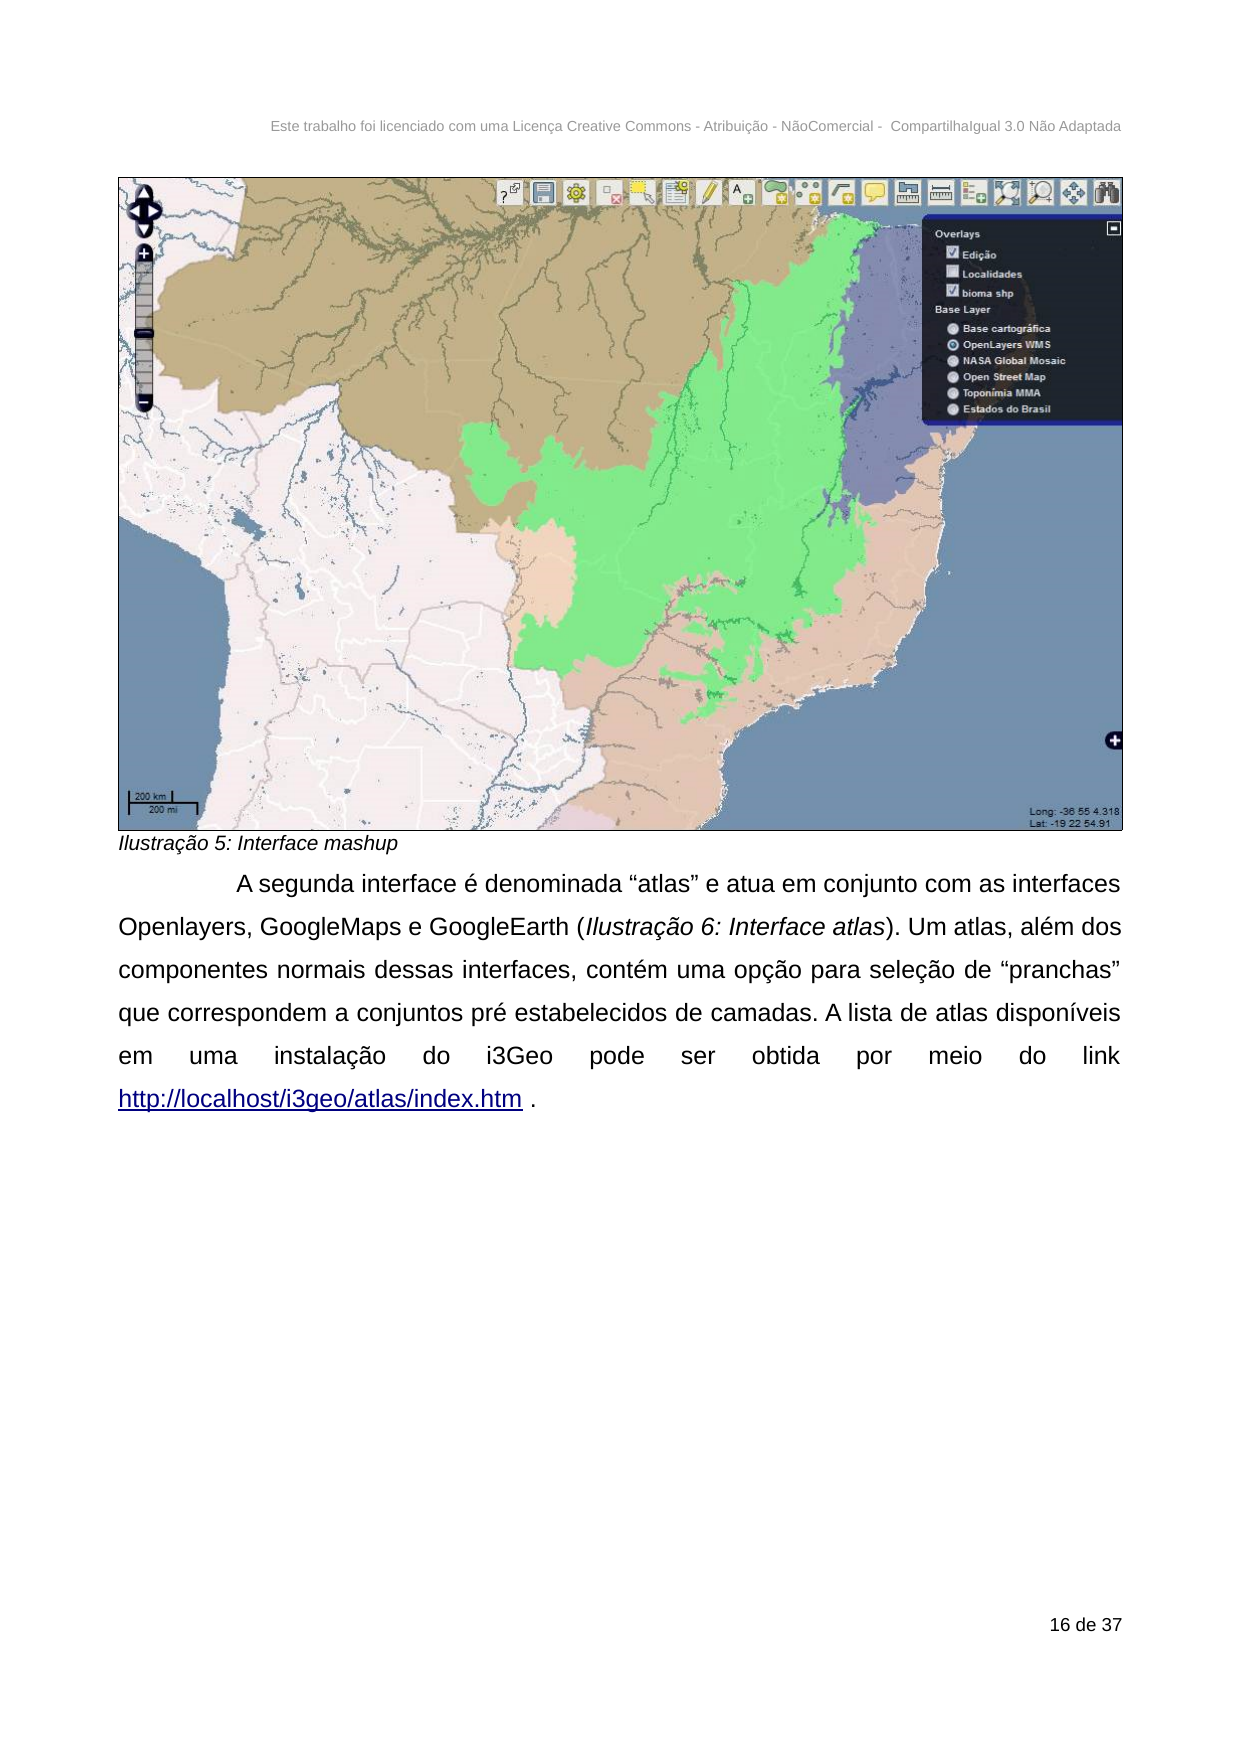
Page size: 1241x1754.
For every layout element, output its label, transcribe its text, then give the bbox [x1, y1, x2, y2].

picture [119, 178, 1122, 830]
text A segunda interface é denominada “atlas” e atua em conjunto com as interfaces Openlayers, GoogleMaps e GoogleEarth (Ilustração 6: Interface atlas). Um atlas, além dos componentes normais dessas interfaces, contém uma opção para seleção de “pranchas” que correspondem a conjuntos pré estabelecidos de camadas. A lista de atlas disponíveis em uma instalação do i3Geo pode ser obtida por meio do link http://localhost/i3geo/atlas/index.htm . [118, 854, 1122, 1113]
text Ilustração 5: Interface mashup [118, 831, 1122, 854]
text [118, 164, 1122, 177]
